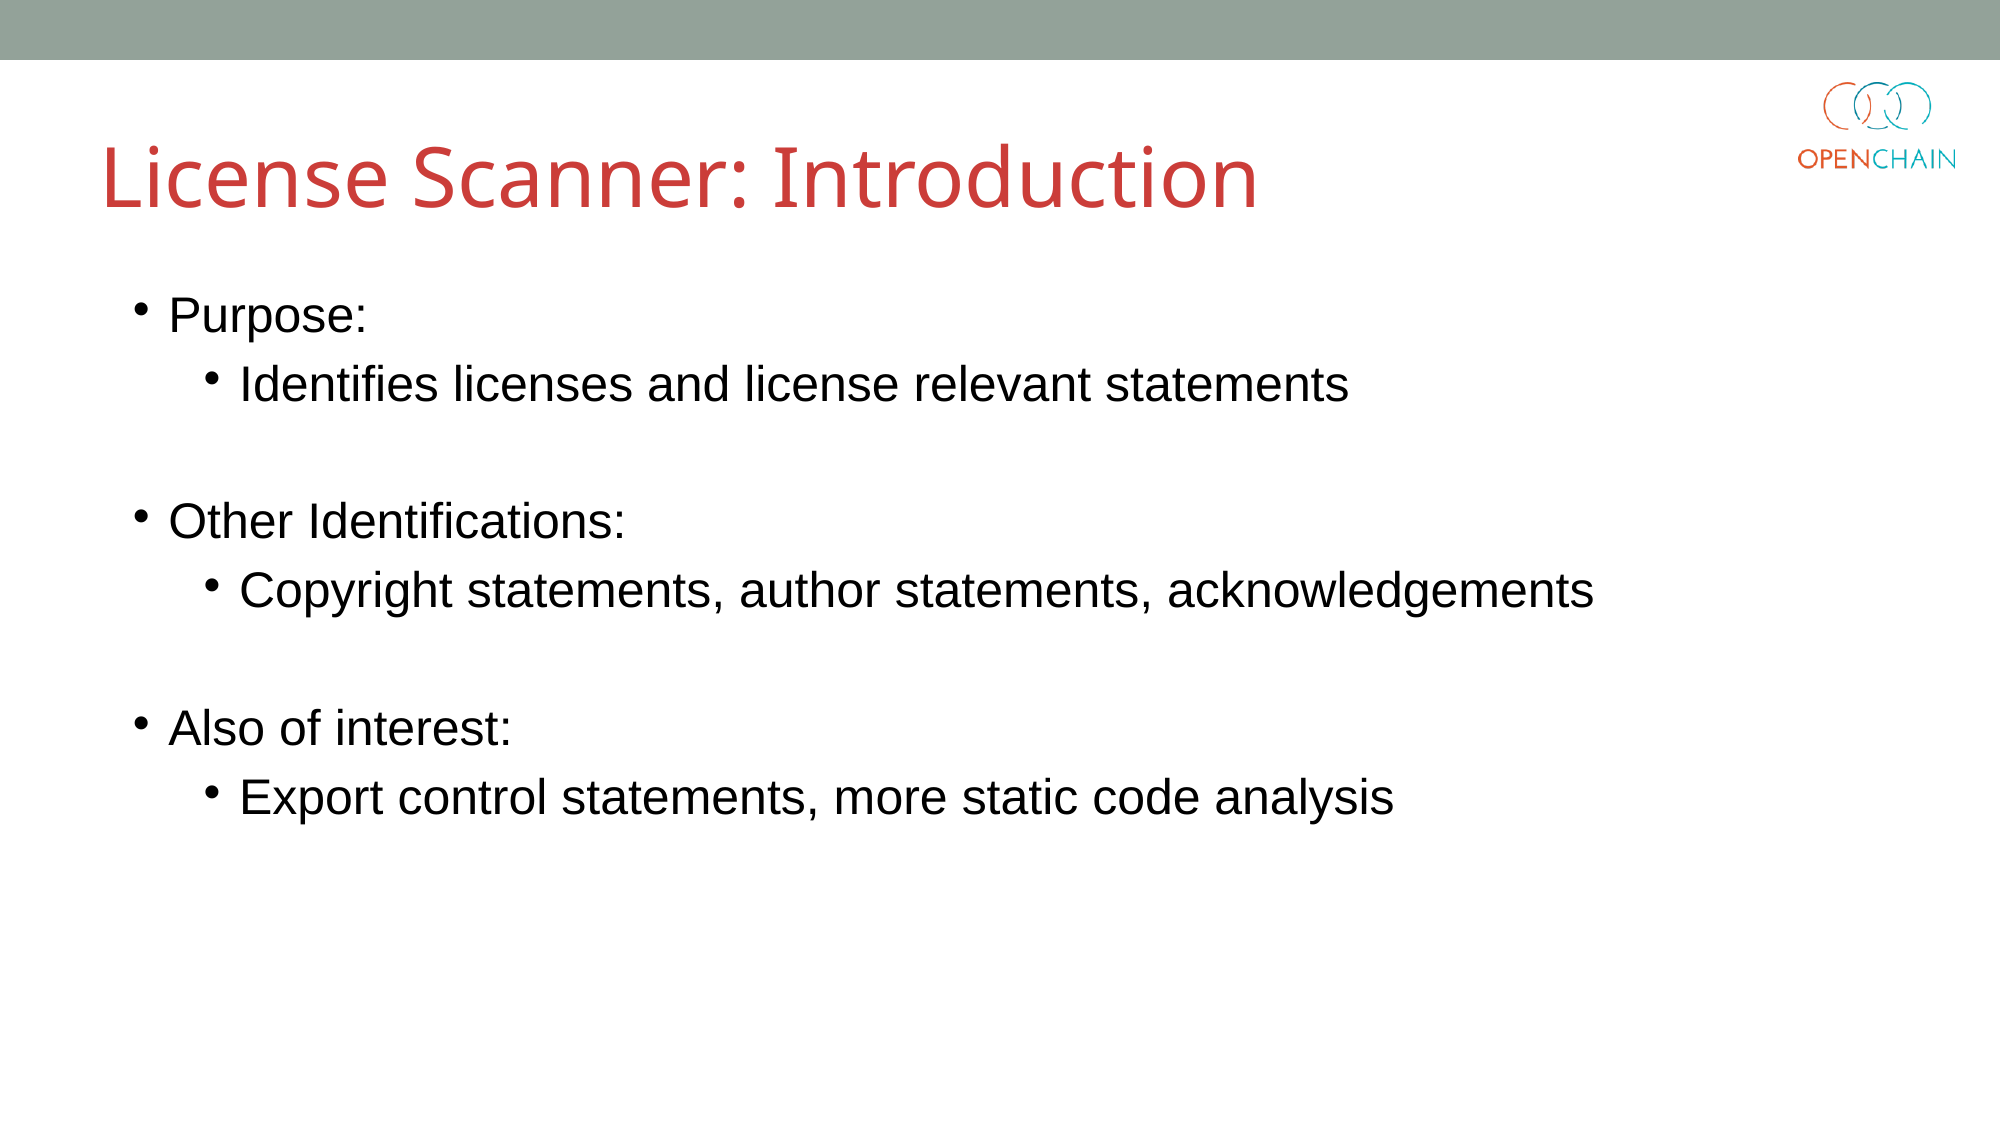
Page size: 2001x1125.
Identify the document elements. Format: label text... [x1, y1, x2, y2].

text_box License Scanner: Introduction [100, 52, 1899, 225]
text_box Purpose: Identifies licenses and license relevant statements Other Identifications: Copyright statements, author statements, acknowledgements Also of interest: Export control statements, more static code analysis [118, 266, 1928, 1003]
